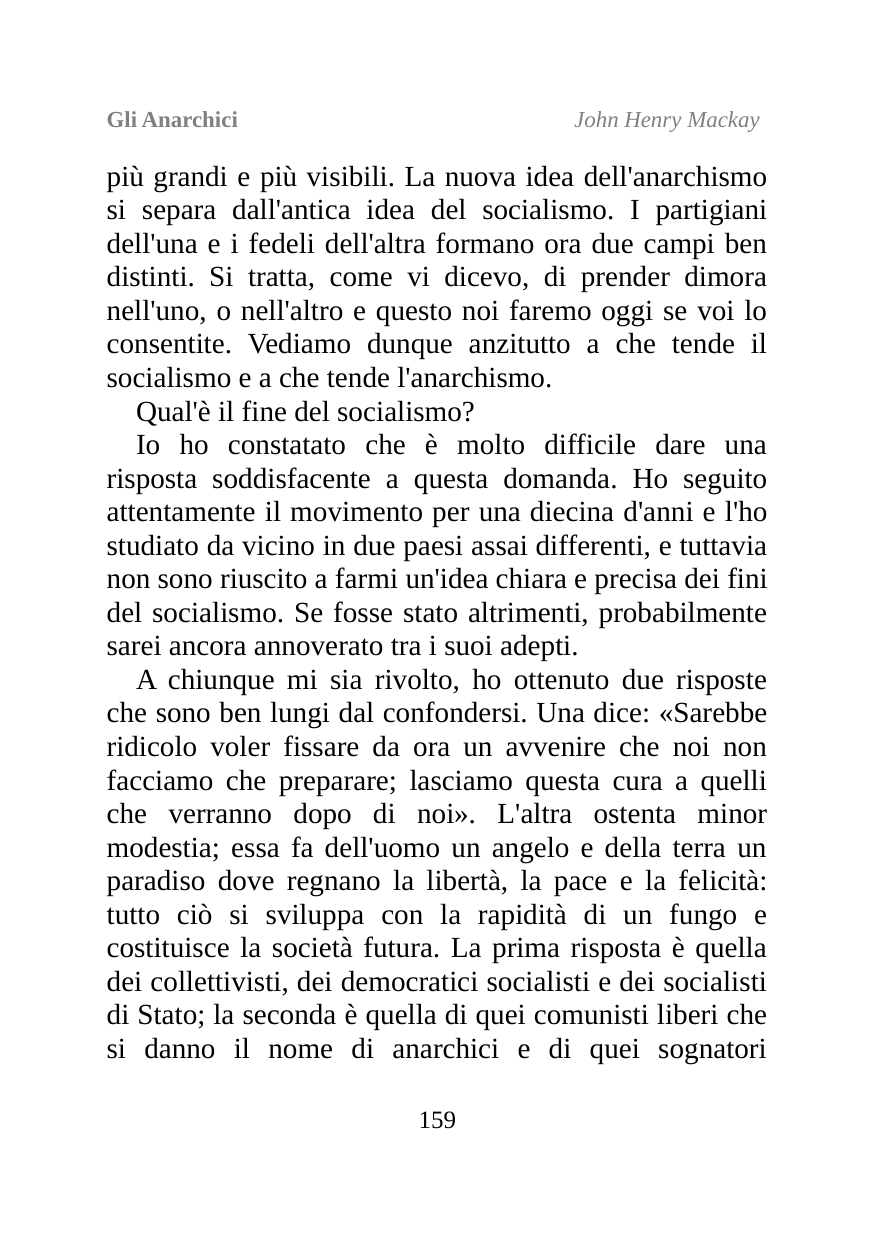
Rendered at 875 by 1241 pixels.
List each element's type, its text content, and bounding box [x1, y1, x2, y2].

text Qual'è il fine del socialismo? [106, 394, 768, 427]
text più grandi e più visibili. La nuova idea dell'anarchismo si separa dall'antica idea del socialismo. I partigiani dell'una e i fedeli dell'altra formano ora due campi ben distinti. Si tratta, come vi dicevo, di prender dimora nell'uno, o nell'altro e questo noi faremo oggi se voi lo consentite. Vediamo dunque anzitutto a che tende il socialismo e a che tende l'anarchismo. [106, 159, 768, 394]
text A chiunque mi sia rivolto, ho ottenuto due risposte che sono ben lungi dal confondersi. Una dice: «Sarebbe ridicolo voler fissare da ora un avvenire che noi non facciamo che preparare; lasciamo questa cura a quelli che verranno dopo di noi». L'altra ostenta minor modestia; essa fa dell'uomo un angelo e della terra un paradiso dove regnano la libertà, la pace e la felicità: tutto ciò si sviluppa con la rapidità di un fungo e costituisce la società futura. La prima risposta è quella dei collettivisti, dei democratici socialisti e dei socialisti di Stato; la seconda è quella di quei comunisti liberi che si danno il nome di anarchici e di quei sognatori [106, 662, 768, 1064]
text Io ho constatato che è molto difficile dare una risposta soddisfacente a questa domanda. Ho seguito attentamente il movimento per una diecina d'anni e l'ho studiato da vicino in due paesi assai differenti, e tuttavia non sono riuscito a farmi un'idea chiara e precisa dei fini del socialismo. Se fosse stato altrimenti, probabilmente sarei ancora annoverato tra i suoi adepti. [106, 427, 768, 662]
